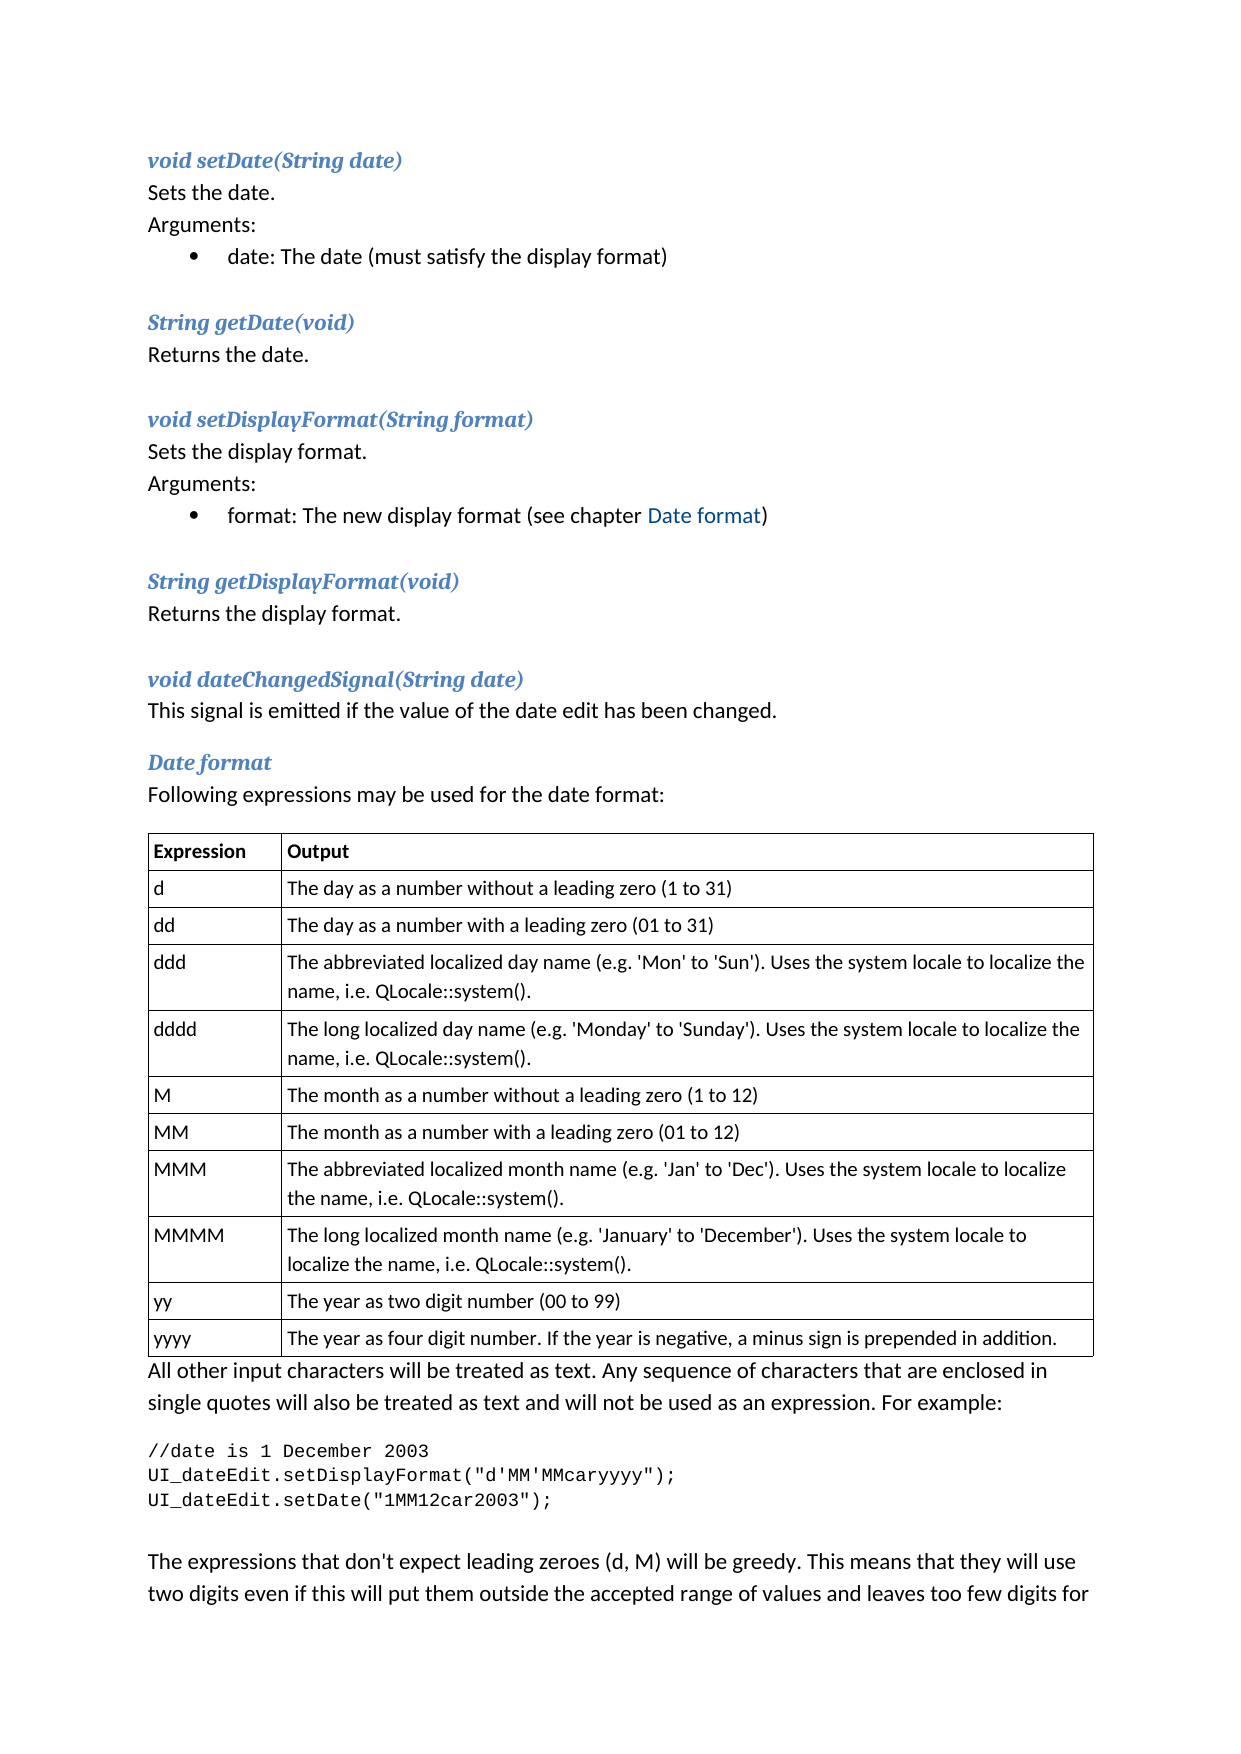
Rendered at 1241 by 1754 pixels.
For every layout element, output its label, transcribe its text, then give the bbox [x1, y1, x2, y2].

table_header Expression [149, 834, 281, 870]
table_header Output [282, 834, 1093, 870]
text Returns the date. [148, 340, 1093, 368]
table_cell The month as a number with a leading zero (01 to 12) [282, 1114, 1093, 1150]
table_cell dddd [149, 1011, 281, 1076]
list format: The new display format (see chapter Date format) [190, 502, 1093, 529]
text Returns the display format. [148, 599, 1093, 627]
text UI_dateEdit.setDate("1MM12car2003"); [148, 1490, 1093, 1512]
table_cell The day as a number without a leading zero (1 to 31) [282, 871, 1093, 907]
table_cell The long localized day name (e.g. 'Monday' to 'Sunday'). Uses the system locale to localize the name, i.e. QLocale::system(). [282, 1011, 1093, 1076]
table_cell ddd [149, 945, 281, 1010]
text Sets the display format. [148, 437, 1093, 465]
text Sets the date. [148, 178, 1093, 206]
table_cell yy [149, 1283, 281, 1319]
table_cell dd [149, 908, 281, 944]
table_cell MMM [149, 1151, 281, 1216]
table_cell d [149, 871, 281, 907]
text Arguments: [148, 210, 1093, 238]
subtitle String getDate(void) [148, 309, 1093, 336]
table_cell MMMM [149, 1217, 281, 1282]
text This signal is emitted if the value of the date edit has been changed. [148, 697, 1093, 724]
table_cell M [149, 1077, 281, 1113]
text UI_dateEdit.setDisplayFormat("d'MM'MMcaryyyy"); [148, 1466, 1093, 1487]
text //date is 1 December 2003 [148, 1442, 1093, 1463]
text All other input characters will be treated as text. Any sequence of characters that are enclosed in single quotes will also be treated as text and will not be used as an expression. For example: [148, 1357, 1093, 1417]
table_cell The year as four digit number. If the year is negative, a minus sign is prepended in addition. [282, 1320, 1093, 1356]
subtitle void setDate(String date) [148, 148, 1093, 174]
subtitle void dateChangedSignal(String date) [148, 666, 1093, 693]
table_cell The year as two digit number (00 to 99) [282, 1283, 1093, 1319]
text Arguments: [148, 469, 1093, 497]
table_cell The day as a number with a leading zero (01 to 31) [282, 908, 1093, 944]
text The expressions that don't expect leading zeroes (d, M) will be greedy. This means that they will use two digits even if this will put them outside the accepted range of values and leaves too few digits for [148, 1547, 1093, 1607]
subtitle void setDisplayFormat(String format) [148, 407, 1093, 433]
table_cell The abbreviated localized month name (e.g. 'Jan' to 'Dec'). Uses the system locale to localize the name, i.e. QLocale::system(). [282, 1151, 1093, 1216]
subtitle Date format [148, 749, 1093, 776]
table_cell The month as a number without a leading zero (1 to 12) [282, 1077, 1093, 1113]
subtitle String getDisplayFormat(void) [148, 569, 1093, 595]
table_cell yyyy [149, 1320, 281, 1356]
table_cell The abbreviated localized day name (e.g. 'Mon' to 'Sun'). Uses the system locale to localize the name, i.e. QLocale::system(). [282, 945, 1093, 1010]
table_cell The long localized month name (e.g. 'January' to 'December'). Uses the system locale to localize the name, i.e. QLocale::system(). [282, 1217, 1093, 1282]
text Following expressions may be used for the date format: [148, 780, 1093, 808]
list date: The date (must satisfy the display format) [190, 242, 1093, 270]
table_cell MM [149, 1114, 281, 1150]
